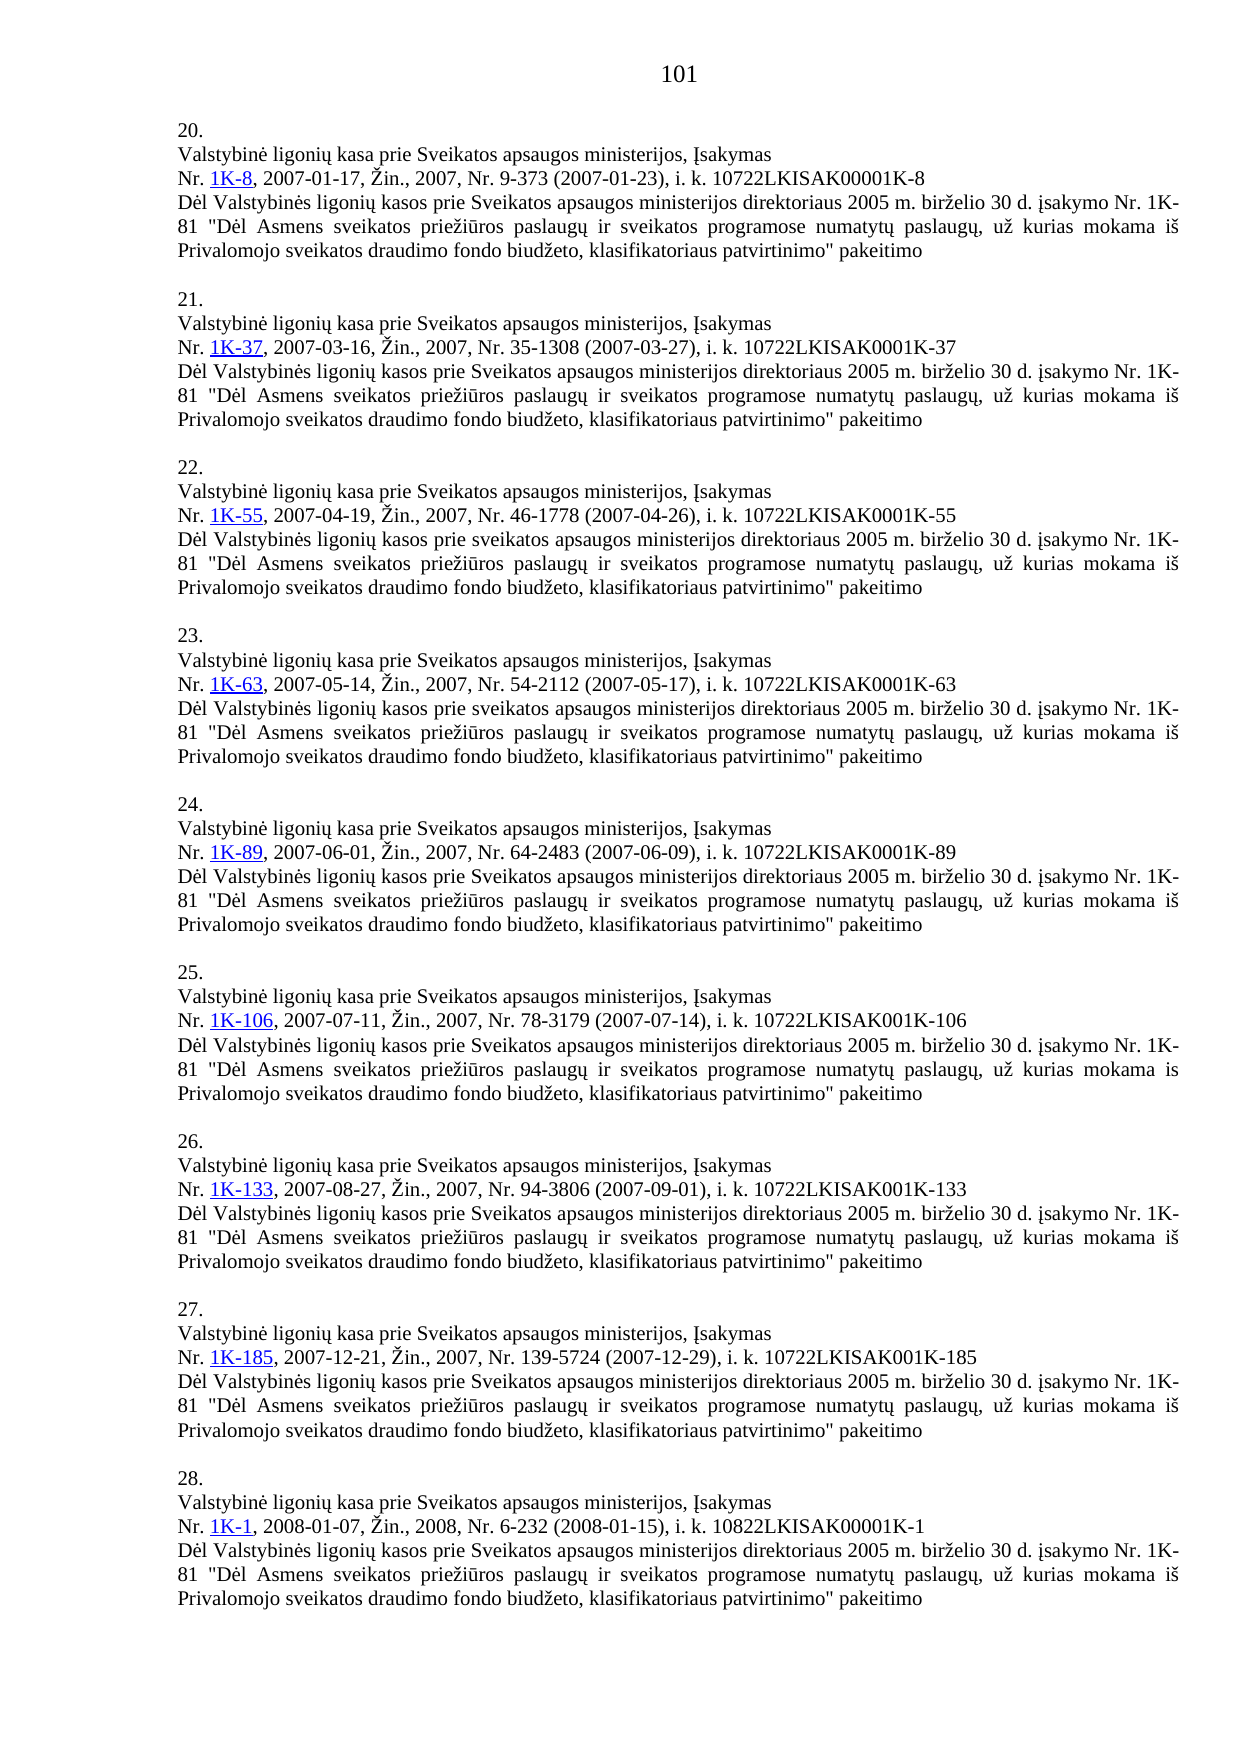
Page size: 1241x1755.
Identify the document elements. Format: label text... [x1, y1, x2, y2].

text Nr. 1K-89, 2007-06-01, Žin., 2007, Nr. 64-2483 (2007-06-09), i. k. 10722LKISAK0001K-89 [177, 840, 1181, 864]
text Valstybinė ligonių kasa prie Sveikatos apsaugos ministerijos, Įsakymas [177, 1153, 1181, 1177]
text Valstybinė ligonių kasa prie Sveikatos apsaugos ministerijos, Įsakymas [177, 1490, 1181, 1514]
text Dėl Valstybinės ligonių kasos prie Sveikatos apsaugos ministerijos direktoriaus 2005 m. birželio 30 d. įsakymo Nr. 1K-81 "Dėl Asmens sveikatos priežiūros paslaugų ir sveikatos programose numatytų paslaugų, už kurias mokama iš Privalomojo sveikatos draudimo fondo biudžeto, klasifikatoriaus patvirtinimo" pakeitimo [177, 190, 1181, 262]
text 23. [177, 623, 1181, 647]
text Nr. 1K-1, 2008-01-07, Žin., 2008, Nr. 6-232 (2008-01-15), i. k. 10822LKISAK00001K-1 [177, 1514, 1181, 1538]
text Valstybinė ligonių kasa prie Sveikatos apsaugos ministerijos, Įsakymas [177, 142, 1181, 166]
text Nr. 1K-63, 2007-05-14, Žin., 2007, Nr. 54-2112 (2007-05-17), i. k. 10722LKISAK0001K-63 [177, 672, 1181, 696]
text Valstybinė ligonių kasa prie Sveikatos apsaugos ministerijos, Įsakymas [177, 479, 1181, 503]
text 20. [177, 118, 1181, 142]
text 21. [177, 287, 1181, 311]
text Valstybinė ligonių kasa prie Sveikatos apsaugos ministerijos, Įsakymas [177, 647, 1181, 672]
text Nr. 1K-55, 2007-04-19, Žin., 2007, Nr. 46-1778 (2007-04-26), i. k. 10722LKISAK0001K-55 [177, 503, 1181, 527]
text 28. [177, 1466, 1181, 1490]
text Dėl Valstybinės ligonių kasos prie Sveikatos apsaugos ministerijos direktoriaus 2005 m. birželio 30 d. įsakymo Nr. 1K-81 "Dėl Asmens sveikatos priežiūros paslaugų ir sveikatos programose numatytų paslaugų, už kurias mokama is Privalomojo sveikatos draudimo fondo biudžeto, klasifikatoriaus patvirtinimo" pakeitimo [177, 1032, 1181, 1105]
text Nr. 1K-8, 2007-01-17, Žin., 2007, Nr. 9-373 (2007-01-23), i. k. 10722LKISAK00001K-8 [177, 166, 1181, 190]
text Nr. 1K-133, 2007-08-27, Žin., 2007, Nr. 94-3806 (2007-09-01), i. k. 10722LKISAK001K-133 [177, 1177, 1181, 1201]
text Dėl Valstybinės ligonių kasos prie Sveikatos apsaugos ministerijos direktoriaus 2005 m. birželio 30 d. įsakymo Nr. 1K-81 "Dėl Asmens sveikatos priežiūros paslaugų ir sveikatos programose numatytų paslaugų, už kurias mokama iš Privalomojo sveikatos draudimo fondo biudžeto, klasifikatoriaus patvirtinimo" pakeitimo [177, 1538, 1181, 1610]
text Dėl Valstybinės ligonių kasos prie Sveikatos apsaugos ministerijos direktoriaus 2005 m. birželio 30 d. įsakymo Nr. 1K-81 "Dėl Asmens sveikatos priežiūros paslaugų ir sveikatos programose numatytų paslaugų, už kurias mokama iš Privalomojo sveikatos draudimo fondo biudžeto, klasifikatoriaus patvirtinimo" pakeitimo [177, 1201, 1181, 1273]
text Nr. 1K-106, 2007-07-11, Žin., 2007, Nr. 78-3179 (2007-07-14), i. k. 10722LKISAK001K-106 [177, 1008, 1181, 1032]
text Valstybinė ligonių kasa prie Sveikatos apsaugos ministerijos, Įsakymas [177, 311, 1181, 335]
text 22. [177, 455, 1181, 479]
text 24. [177, 792, 1181, 816]
text Dėl Valstybinės ligonių kasos prie Sveikatos apsaugos ministerijos direktoriaus 2005 m. birželio 30 d. įsakymo Nr. 1K-81 "Dėl Asmens sveikatos priežiūros paslaugų ir sveikatos programose numatytų paslaugų, už kurias mokama iš Privalomojo sveikatos draudimo fondo biudžeto, klasifikatoriaus patvirtinimo" pakeitimo [177, 864, 1181, 936]
text Valstybinė ligonių kasa prie Sveikatos apsaugos ministerijos, Įsakymas [177, 1321, 1181, 1345]
text Dėl Valstybinės ligonių kasos prie sveikatos apsaugos ministerijos direktoriaus 2005 m. birželio 30 d. įsakymo Nr. 1K-81 "Dėl Asmens sveikatos priežiūros paslaugų ir sveikatos programose numatytų paslaugų, už kurias mokama iš Privalomojo sveikatos draudimo fondo biudžeto, klasifikatoriaus patvirtinimo" pakeitimo [177, 696, 1181, 768]
text 26. [177, 1129, 1181, 1153]
text Valstybinė ligonių kasa prie Sveikatos apsaugos ministerijos, Įsakymas [177, 816, 1181, 840]
text Valstybinė ligonių kasa prie Sveikatos apsaugos ministerijos, Įsakymas [177, 984, 1181, 1008]
text Dėl Valstybinės ligonių kasos prie Sveikatos apsaugos ministerijos direktoriaus 2005 m. birželio 30 d. įsakymo Nr. 1K-81 "Dėl Asmens sveikatos priežiūros paslaugų ir sveikatos programose numatytų paslaugų, už kurias mokama iš Privalomojo sveikatos draudimo fondo biudžeto, klasifikatoriaus patvirtinimo" pakeitimo [177, 359, 1181, 431]
text 27. [177, 1297, 1181, 1321]
text Nr. 1K-185, 2007-12-21, Žin., 2007, Nr. 139-5724 (2007-12-29), i. k. 10722LKISAK001K-185 [177, 1345, 1181, 1369]
text Nr. 1K-37, 2007-03-16, Žin., 2007, Nr. 35-1308 (2007-03-27), i. k. 10722LKISAK0001K-37 [177, 335, 1181, 359]
text 25. [177, 960, 1181, 984]
text Dėl Valstybinės ligonių kasos prie sveikatos apsaugos ministerijos direktoriaus 2005 m. birželio 30 d. įsakymo Nr. 1K-81 "Dėl Asmens sveikatos priežiūros paslaugų ir sveikatos programose numatytų paslaugų, už kurias mokama iš Privalomojo sveikatos draudimo fondo biudžeto, klasifikatoriaus patvirtinimo" pakeitimo [177, 527, 1181, 599]
text Dėl Valstybinės ligonių kasos prie Sveikatos apsaugos ministerijos direktoriaus 2005 m. birželio 30 d. įsakymo Nr. 1K-81 "Dėl Asmens sveikatos priežiūros paslaugų ir sveikatos programose numatytų paslaugų, už kurias mokama iš Privalomojo sveikatos draudimo fondo biudžeto, klasifikatoriaus patvirtinimo" pakeitimo [177, 1369, 1181, 1442]
